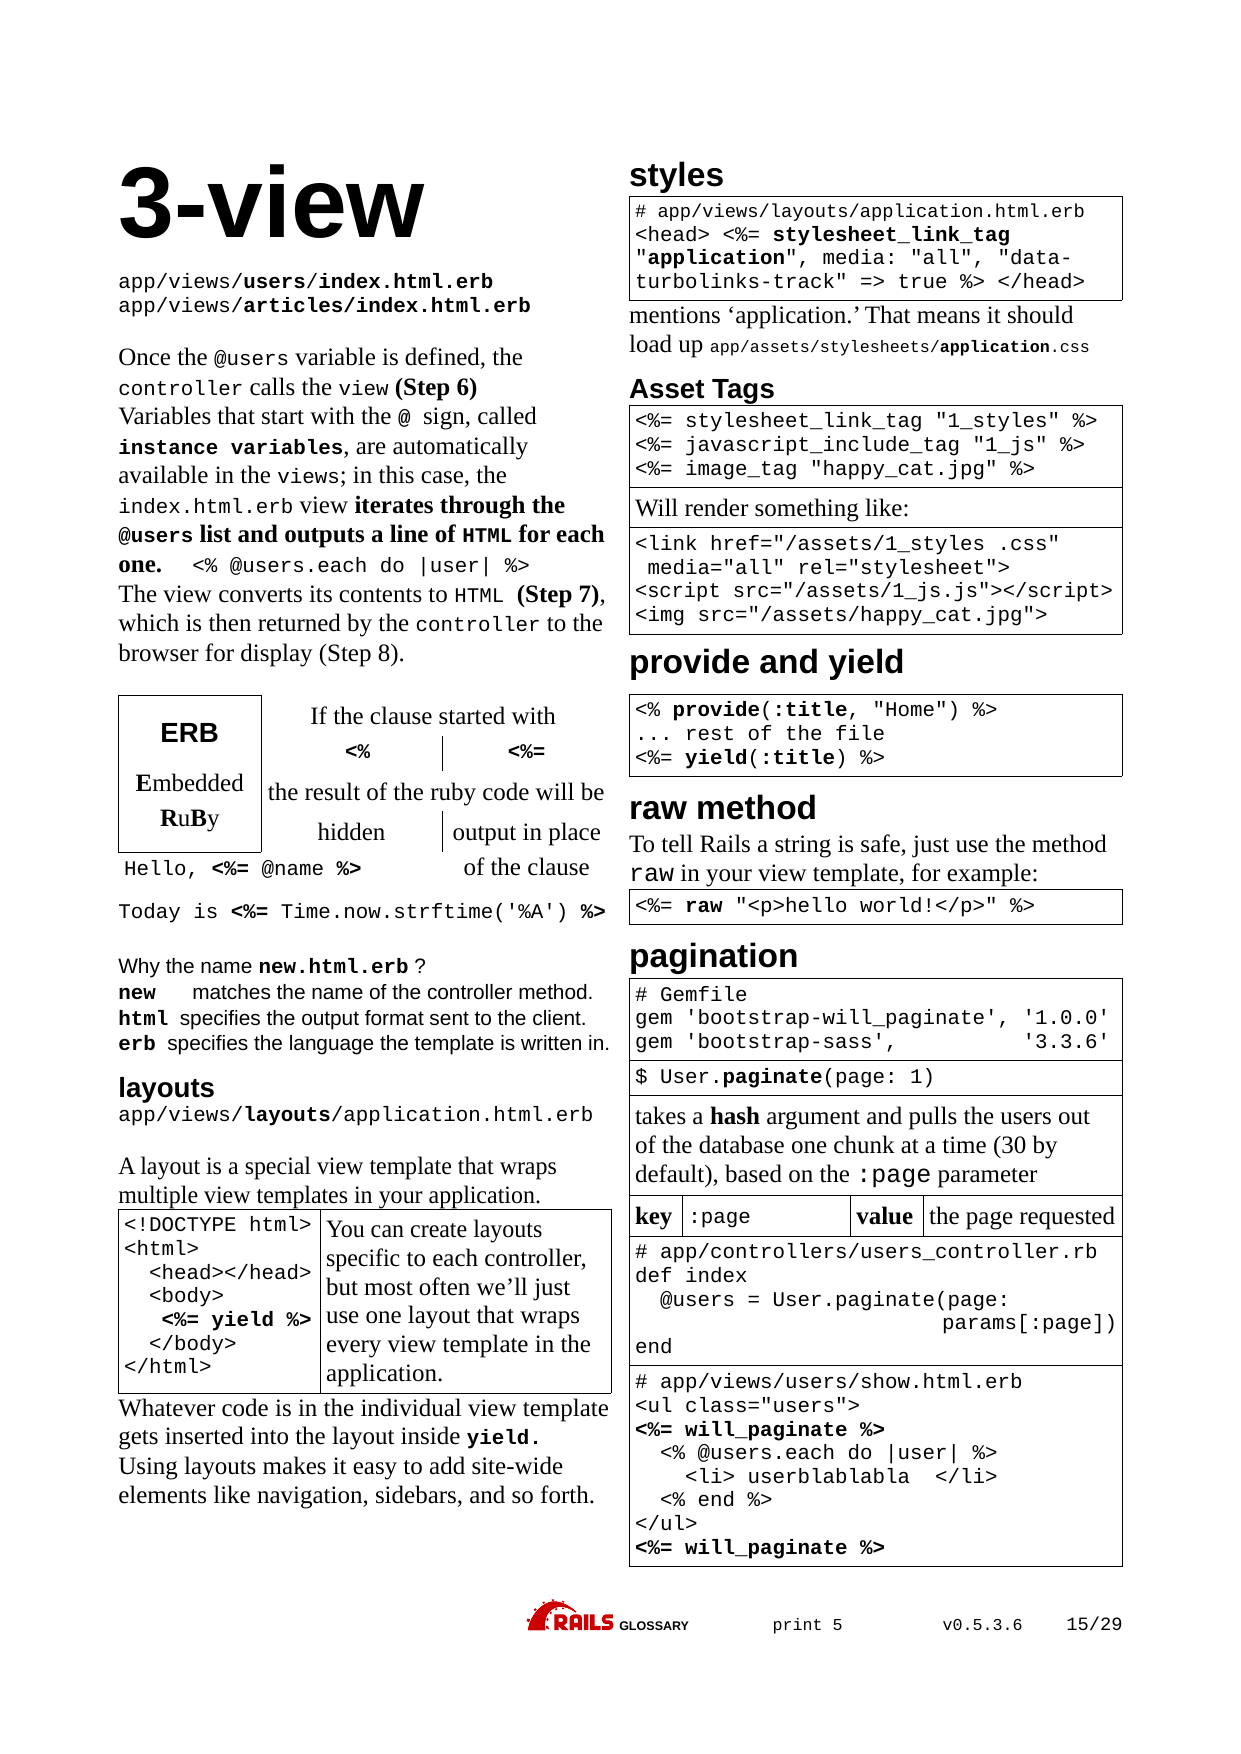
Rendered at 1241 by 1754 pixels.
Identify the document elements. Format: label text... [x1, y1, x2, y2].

text A layout is a special view template that wraps multiple view templates in your application. [118, 1151, 611, 1208]
table_header <%= raw "<p>hello world!</p>" %> [630, 890, 1122, 924]
text The view converts its contents to HTML (Step 7), which is then returned by the controller to the browser for display (Step 8). [118, 579, 611, 667]
table_cell value [851, 1196, 923, 1236]
subtitle 3-view [118, 143, 611, 259]
table_cell the result of the ruby code will be [262, 771, 611, 811]
subtitle pagination [629, 936, 1122, 975]
table_header # Gemfile gem 'bootstrap-will_paginate', '1.0.0' gem 'bootstrap-sass', '3.3.6' [630, 979, 1122, 1060]
subtitle styles [629, 155, 1122, 193]
table_cell <link href="/assets/1_styles .css" media="all" rel="stylesheet"> <script src="/assets/1_js.js"></script> <img src="/assets/happy_cat.jpg"> [630, 528, 1122, 633]
table_cell :page [683, 1196, 850, 1236]
table_header ERB Embedded RuBy [119, 696, 261, 852]
table_header <% provide(:title, "Home") %> ... rest of the file <%= yield(:title) %> [630, 695, 1122, 776]
text To tell Rails a string is safe, just use the method raw in your view template, for example: [629, 829, 1122, 889]
table_header <!DOCTYPE html> <html> <head></head> <body> <%= yield %> </body> </html> [119, 1210, 320, 1393]
table_header If the clause started with [262, 695, 611, 736]
table_cell takes a hash argument and pulls the users out of the database one chunk at a time (30 by default), based on the :page parameter [630, 1096, 1122, 1195]
text html specifies the output format sent to the client. erb specifies the language the template is written in. [118, 1005, 611, 1057]
text Variables that start with the @ sign, called instance variables, are automatically available in the views; in this case, the index.html.erb view iterates through the @users list and outputs a line of HTML for each one. <% @users.each do |user| %> [118, 401, 611, 579]
text Using layouts makes it easy to add site-wide elements like navigation, sidebars, and so forth. [118, 1451, 611, 1508]
text Today is <%= Time.now.strftime('%A') %> [118, 901, 611, 924]
text app/views/layouts/application.html.erb [118, 1104, 611, 1127]
table_cell hidden [262, 811, 442, 852]
text mentions ‘application.’ That means it should load up app/assets/stylesheets/application.css [629, 301, 1122, 358]
table_header You can create layouts specific to each controller, but most often we’ll just use one layout that wraps every view template in the application. [321, 1210, 611, 1393]
subtitle provide and yield [629, 642, 1122, 681]
table_cell output in place of the clause [442, 811, 611, 901]
subtitle layouts [118, 1072, 611, 1104]
table_cell # app/controllers/users_controller.rb def index @users = User.paginate(page: params[:page]) end [630, 1237, 1122, 1365]
text Once the @users variable is defined, the controller calls the view (Step 6) [118, 342, 611, 401]
table_header # app/views/layouts/application.html.erb <head> <%= stylesheet_link_tag "application", media: "all", "data-turbolinks-track" => true %> </head> [630, 197, 1122, 300]
table_header <%= stylesheet_link_tag "1_styles" %> <%= javascript_include_tag "1_js" %> <%= image_tag "happy_cat.jpg" %> [630, 406, 1122, 487]
text Why the name new.html.erb ? [118, 954, 611, 979]
table_cell Will render something like: [630, 488, 1122, 527]
subtitle raw method [629, 788, 1122, 827]
text app/views/articles/index.html.erb [118, 295, 611, 318]
text new matches the name of the controller method. [118, 979, 611, 1005]
table_cell $ User.paginate(page: 1) [630, 1061, 1122, 1095]
table_cell Hello, <%= @name %> [118, 852, 442, 901]
table_cell <% [262, 736, 442, 771]
subtitle Asset Tags [629, 373, 1122, 404]
table_cell key [630, 1196, 682, 1236]
text Whatever code is in the individual view template gets inserted into the layout inside yield. [118, 1394, 611, 1451]
text app/views/users/index.html.erb [118, 271, 611, 295]
table_cell <%= [443, 736, 611, 771]
table_cell # app/views/users/show.html.erb <ul class="users"> <%= will_paginate %> <% @users.each do |user| %> <li> userblablabla </li> <% end %> </ul> <%= will_paginate %> [630, 1366, 1122, 1566]
table_cell the page requested [924, 1196, 1122, 1236]
